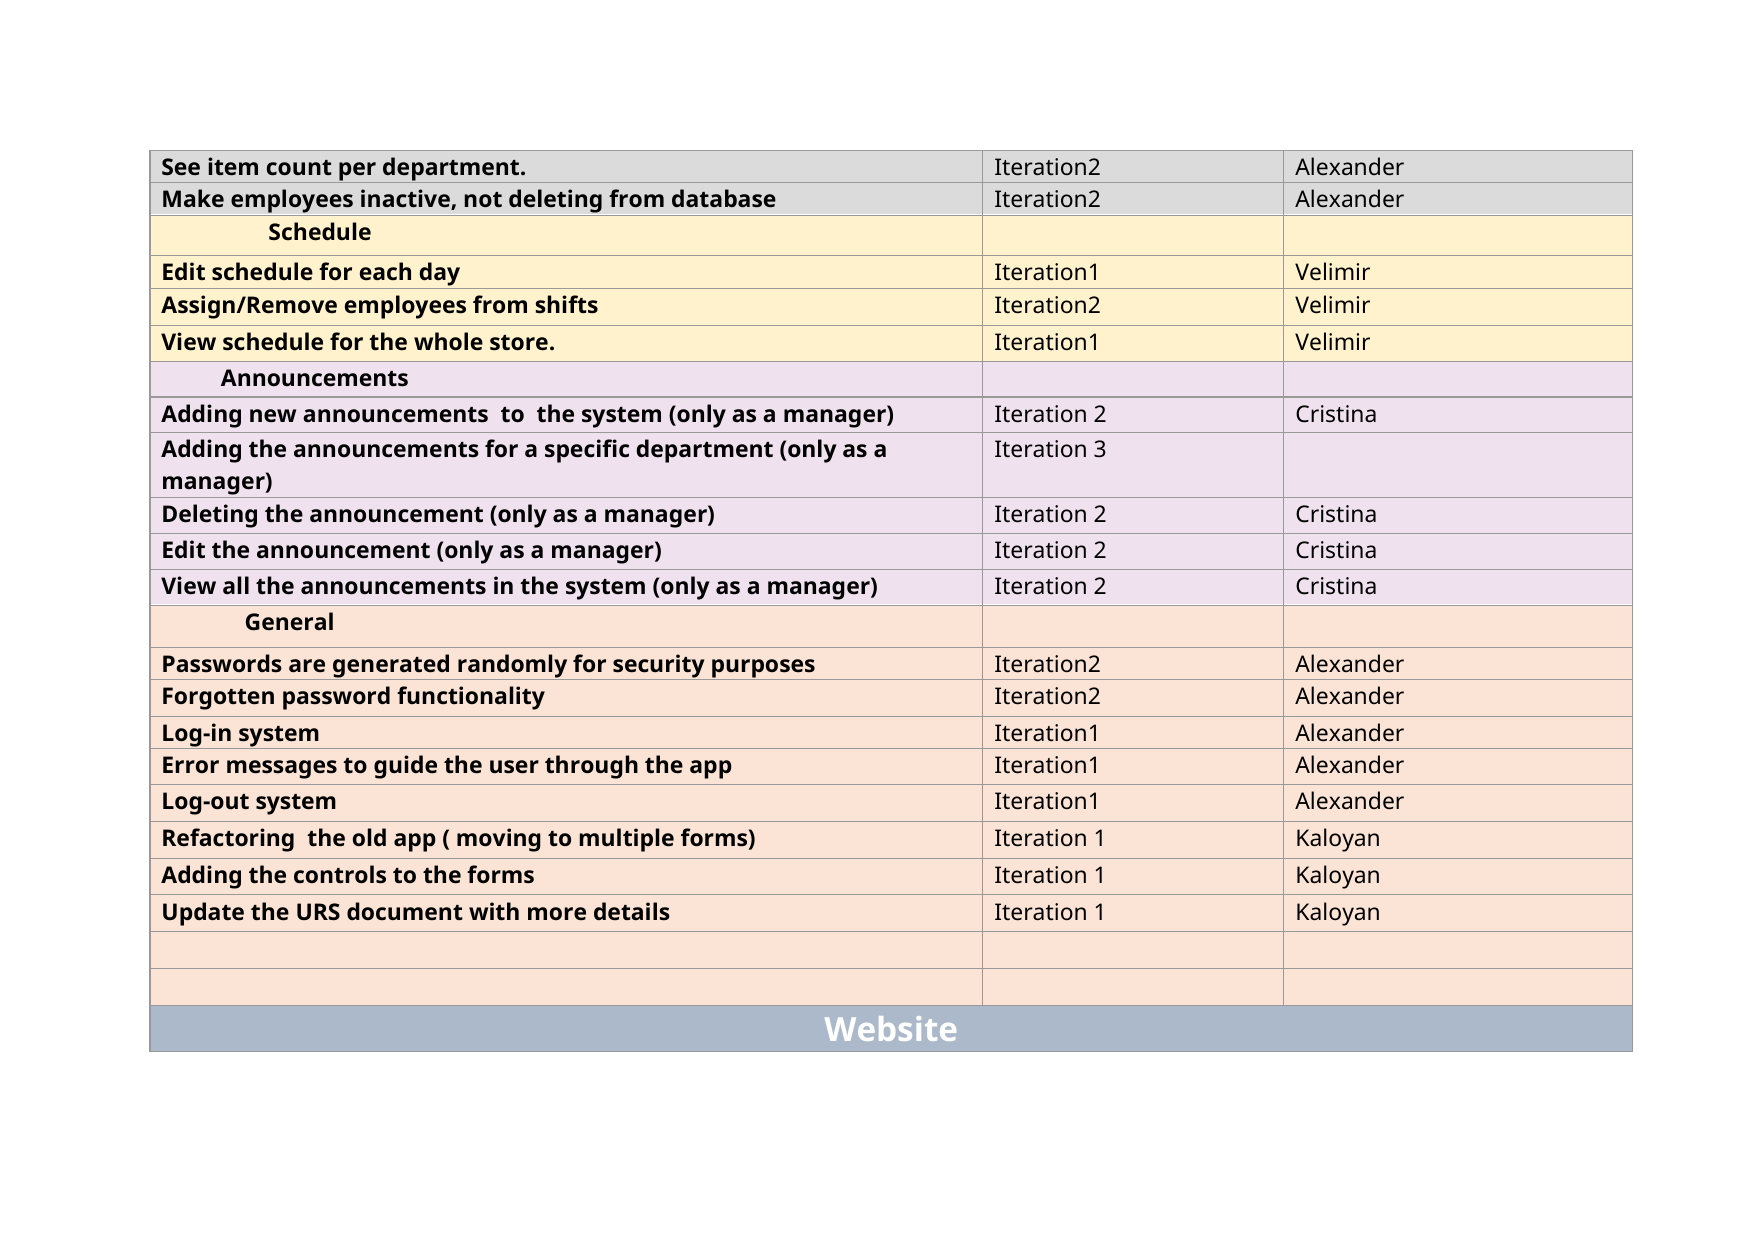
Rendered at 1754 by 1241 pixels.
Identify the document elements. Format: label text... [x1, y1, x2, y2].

table_cell Velimir [1284, 326, 1632, 361]
table_cell Iteration1 [983, 256, 1283, 288]
table_cell [1284, 932, 1632, 968]
table_cell Assign/Remove employees from shifts [151, 289, 982, 325]
table_cell Schedule [151, 216, 982, 255]
table_cell Iteration1 [983, 717, 1283, 748]
table_cell Iteration 2 [983, 570, 1283, 604]
table_cell Iteration2 [983, 289, 1283, 325]
table_cell Iteration1 [983, 785, 1283, 821]
table_cell Edit the announcement (only as a manager) [151, 534, 982, 569]
table_cell [1284, 606, 1632, 647]
table_cell Velimir [1284, 289, 1632, 325]
table_cell Iteration2 [983, 151, 1283, 182]
table_cell Velimir [1284, 256, 1632, 288]
table_cell [983, 606, 1283, 647]
table_cell Adding the announcements for a specific department (only as a manager) [151, 433, 982, 497]
table_cell See item count per department. [151, 151, 982, 182]
table_cell Log-in system [151, 717, 982, 748]
table_cell Kaloyan [1284, 859, 1632, 894]
table_cell Announcements [151, 362, 982, 396]
table_cell [1284, 433, 1632, 497]
table_cell Alexander [1284, 785, 1632, 821]
table_cell [151, 932, 982, 968]
table_cell [1284, 969, 1632, 1005]
table_cell Edit schedule for each day [151, 256, 982, 288]
table_cell Cristina [1284, 498, 1632, 533]
table_cell Forgotten password functionality [151, 680, 982, 716]
table_cell [983, 969, 1283, 1005]
table_cell View all the announcements in the system (only as a manager) [151, 570, 982, 604]
table_cell Adding the controls to the forms [151, 859, 982, 894]
table_cell General [151, 606, 982, 647]
table_cell Alexander [1284, 183, 1632, 214]
table_cell Iteration 2 [983, 498, 1283, 533]
table_cell Alexander [1284, 648, 1632, 679]
table_cell Log-out system [151, 785, 982, 821]
table_cell [983, 362, 1283, 396]
table_cell Iteration2 [983, 648, 1283, 679]
table_cell Iteration1 [983, 326, 1283, 361]
table_cell Cristina [1284, 570, 1632, 604]
table_cell Iteration1 [983, 749, 1283, 784]
table_cell Website [151, 1006, 1632, 1051]
table_cell Iteration2 [983, 183, 1283, 214]
table_cell Iteration 2 [983, 398, 1283, 432]
table_cell Passwords are generated randomly for security purposes [151, 648, 982, 679]
table_cell Refactoring the old app ( moving to multiple forms) [151, 822, 982, 858]
table_cell View schedule for the whole store. [151, 326, 982, 361]
table_cell [983, 216, 1283, 255]
table_cell Alexander [1284, 749, 1632, 784]
table_cell [151, 969, 982, 1005]
table_cell Iteration 1 [983, 822, 1283, 858]
table_cell Iteration 3 [983, 433, 1283, 497]
table_cell Alexander [1284, 151, 1632, 182]
table_cell [1284, 216, 1632, 255]
table_cell Cristina [1284, 398, 1632, 432]
table_cell Iteration 2 [983, 534, 1283, 569]
table_cell [983, 932, 1283, 968]
table_cell Adding new announcements to the system (only as a manager) [151, 398, 982, 432]
table_cell Iteration2 [983, 680, 1283, 716]
table_cell Alexander [1284, 717, 1632, 748]
table_cell [1284, 362, 1632, 396]
table_cell Cristina [1284, 534, 1632, 569]
table_cell Update the URS document with more details [151, 895, 982, 931]
table_cell Iteration 1 [983, 859, 1283, 894]
table_cell Alexander [1284, 680, 1632, 716]
table_cell Error messages to guide the user through the app [151, 749, 982, 784]
table_cell Make employees inactive, not deleting from database [151, 183, 982, 214]
table_cell Kaloyan [1284, 895, 1632, 931]
table_cell Iteration 1 [983, 895, 1283, 931]
table_cell Kaloyan [1284, 822, 1632, 858]
table_cell Deleting the announcement (only as a manager) [151, 498, 982, 533]
